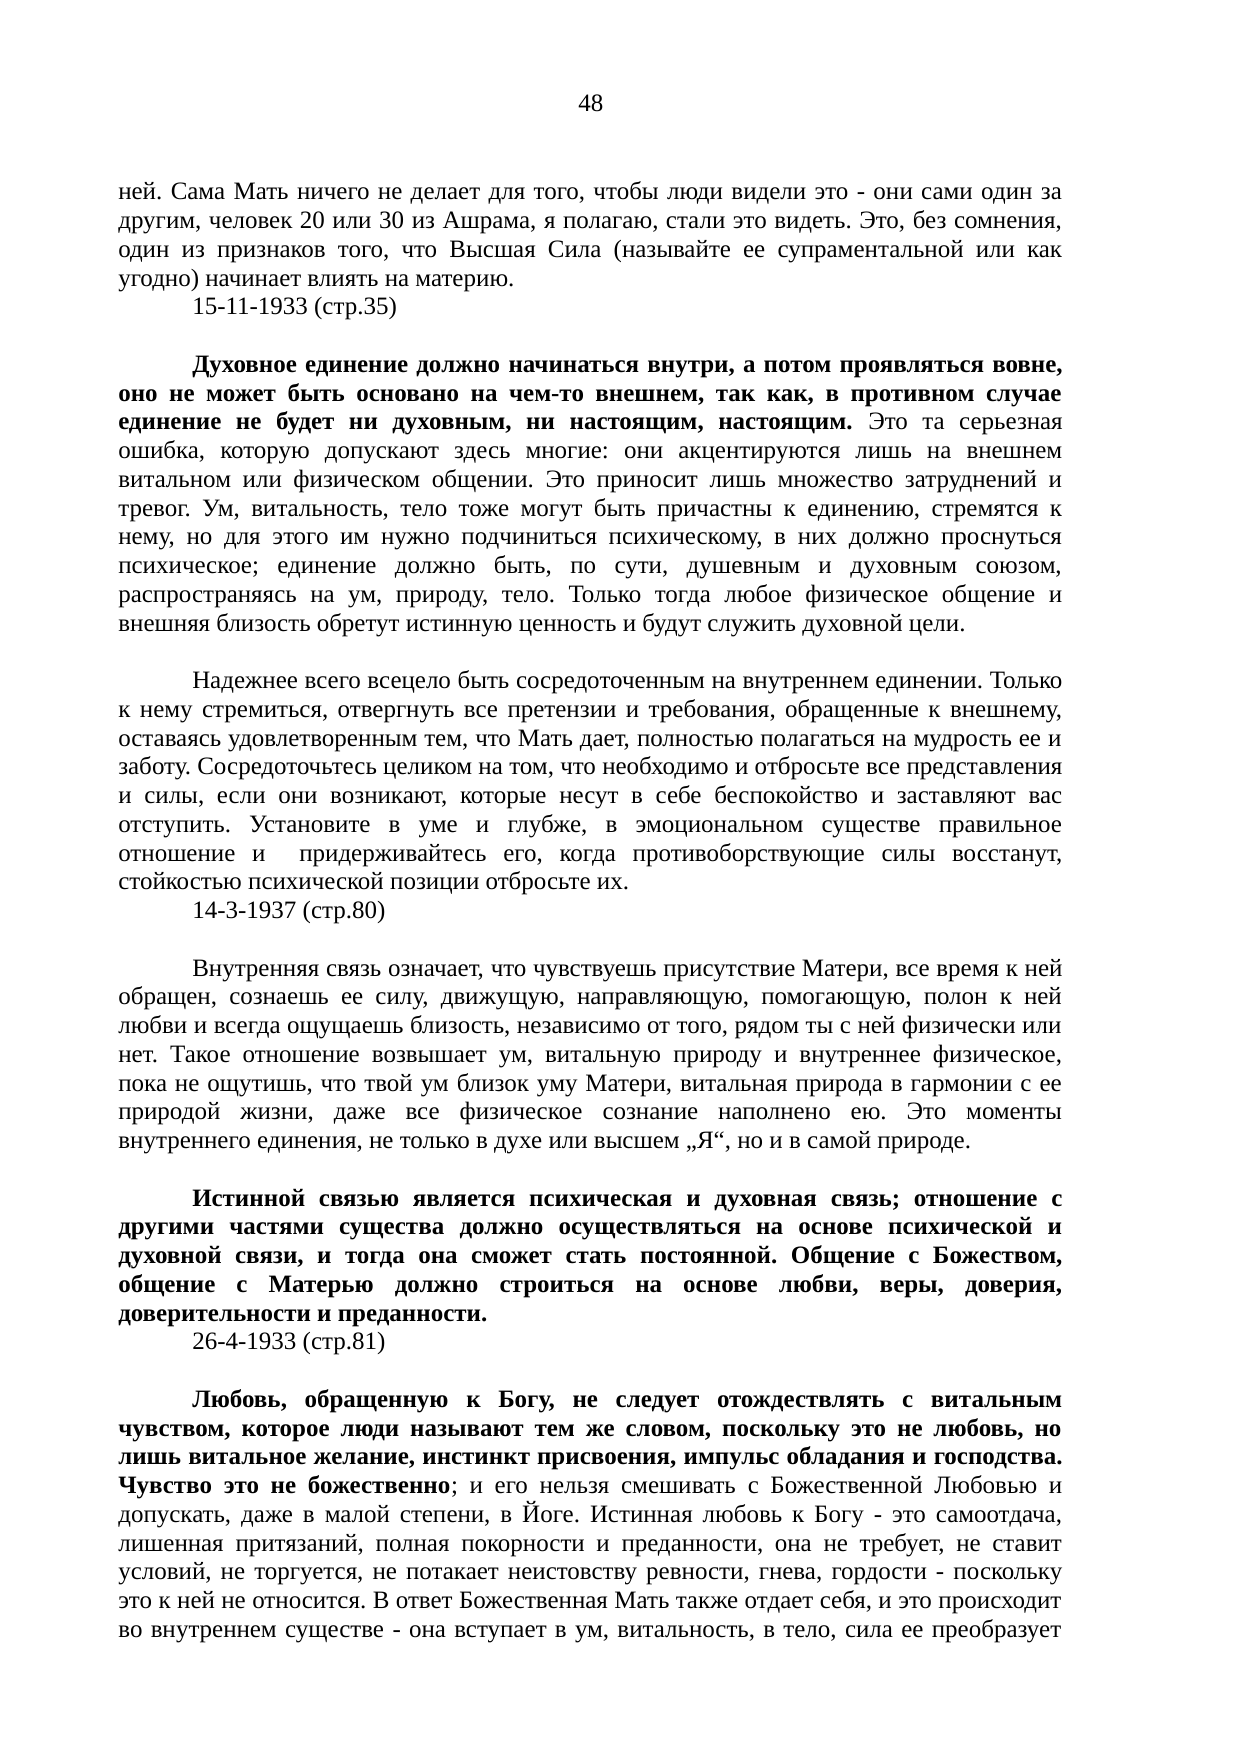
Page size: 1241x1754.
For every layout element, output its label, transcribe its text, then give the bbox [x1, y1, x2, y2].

text Надежнее всего всецело быть сосредоточенным на внутреннем единении. Только к нему стремиться, отвергнуть все претензии и требования, обращенные к внешнему, оставаясь удовлетворенным тем, что Мать дает, полностью полагаться на мудрость ее и заботу. Сосредоточьтесь целиком на том, что необходимо и отбросьте все представления и силы, если они возникают, которые несут в себе беспокойство и заставляют вас отступить. Установите в уме и глубже, в эмоциональном существе правильное отношение и придерживайтесь его, когда противоборствующие силы восстанут, стойкостью психической позиции отбросьте их. [118, 665, 1063, 895]
text 14-3-1937 (стр.80) [118, 895, 1063, 924]
text Духовное единение должно начинаться внутри, а потом проявляться вовне, оно не может быть основано на чем-то внешнем, так как, в противном случае единение не будет ни духовным, ни настоящим, настоящим. Это та серьезная ошибка, которую допускают здесь многие: они акцентируются лишь на внешнем витальном или физическом общении. Это приносит лишь множество затруднений и тревог. Ум, витальность, тело тоже могут быть причастны к единению, стремятся к нему, но для этого им нужно подчиниться психическому, в них должно проснуться психическое; единение должно быть, по сути, душевным и духовным союзом, распространяясь на ум, природу, тело. Только тогда любое физическое общение и внешняя близость обретут истинную ценность и будут служить духовной цели. [118, 349, 1063, 636]
text Любовь, обращенную к Богу, не следует отождествлять с витальным чувством, которое люди называют тем же словом, поскольку это не любовь, но лишь витальное желание, инстинкт присвоения, импульс обладания и господства. Чувство это не божественно; и его нельзя смешивать с Божественной Любовью и допускать, даже в малой степени, в Йоге. Истинная любовь к Богу - это самоотдача, лишенная притязаний, полная покорности и преданности, она не требует, не ставит условий, не торгуется, не потакает неистовству ревности, гнева, гордости - поскольку это к ней не относится. В ответ Божественная Мать также отдает себя, и это происходит во внутреннем существе - она вступает в ум, витальность, в тело, сила ее преобразует [118, 1384, 1063, 1643]
text Внутренняя связь означает, что чувствуешь присутствие Матери, все время к ней обращен, сознаешь ее силу, движущую, направляющую, помогающую, полон к ней любви и всегда ощущаешь близость, независимо от того, рядом ты с ней физически или нет. Такое отношение возвышает ум, витальную природу и внутреннее физическое, пока не ощутишь, что твой ум близок уму Матери, витальная природа в гармонии с ее природой жизни, даже все физическое сознание наполнено ею. Это моменты внутреннего единения, не только в духе или высшем „Я“, но и в самой природе. [118, 953, 1063, 1154]
text ней. Сама Мать ничего не делает для того, чтобы люди видели это - они сами один за другим, человек 20 или 30 из Ашрама, я полагаю, стали это видеть. Это, без сомнения, один из признаков того, что Высшая Сила (называйте ее супраментальной или как угодно) начинает влиять на материю. [118, 176, 1063, 291]
text 26-4-1933 (стр.81) [118, 1326, 1063, 1355]
text Истинной связью является психическая и духовная связь; отношение с другими частями существа должно осуществляться на основе психической и духовной связи, и тогда она сможет стать постоянной. Общение с Божеством, общение с Матерью должно строиться на основе любви, веры, доверия, доверительности и преданности. [118, 1183, 1063, 1326]
text 15-11-1933 (стр.35) [118, 291, 1063, 320]
